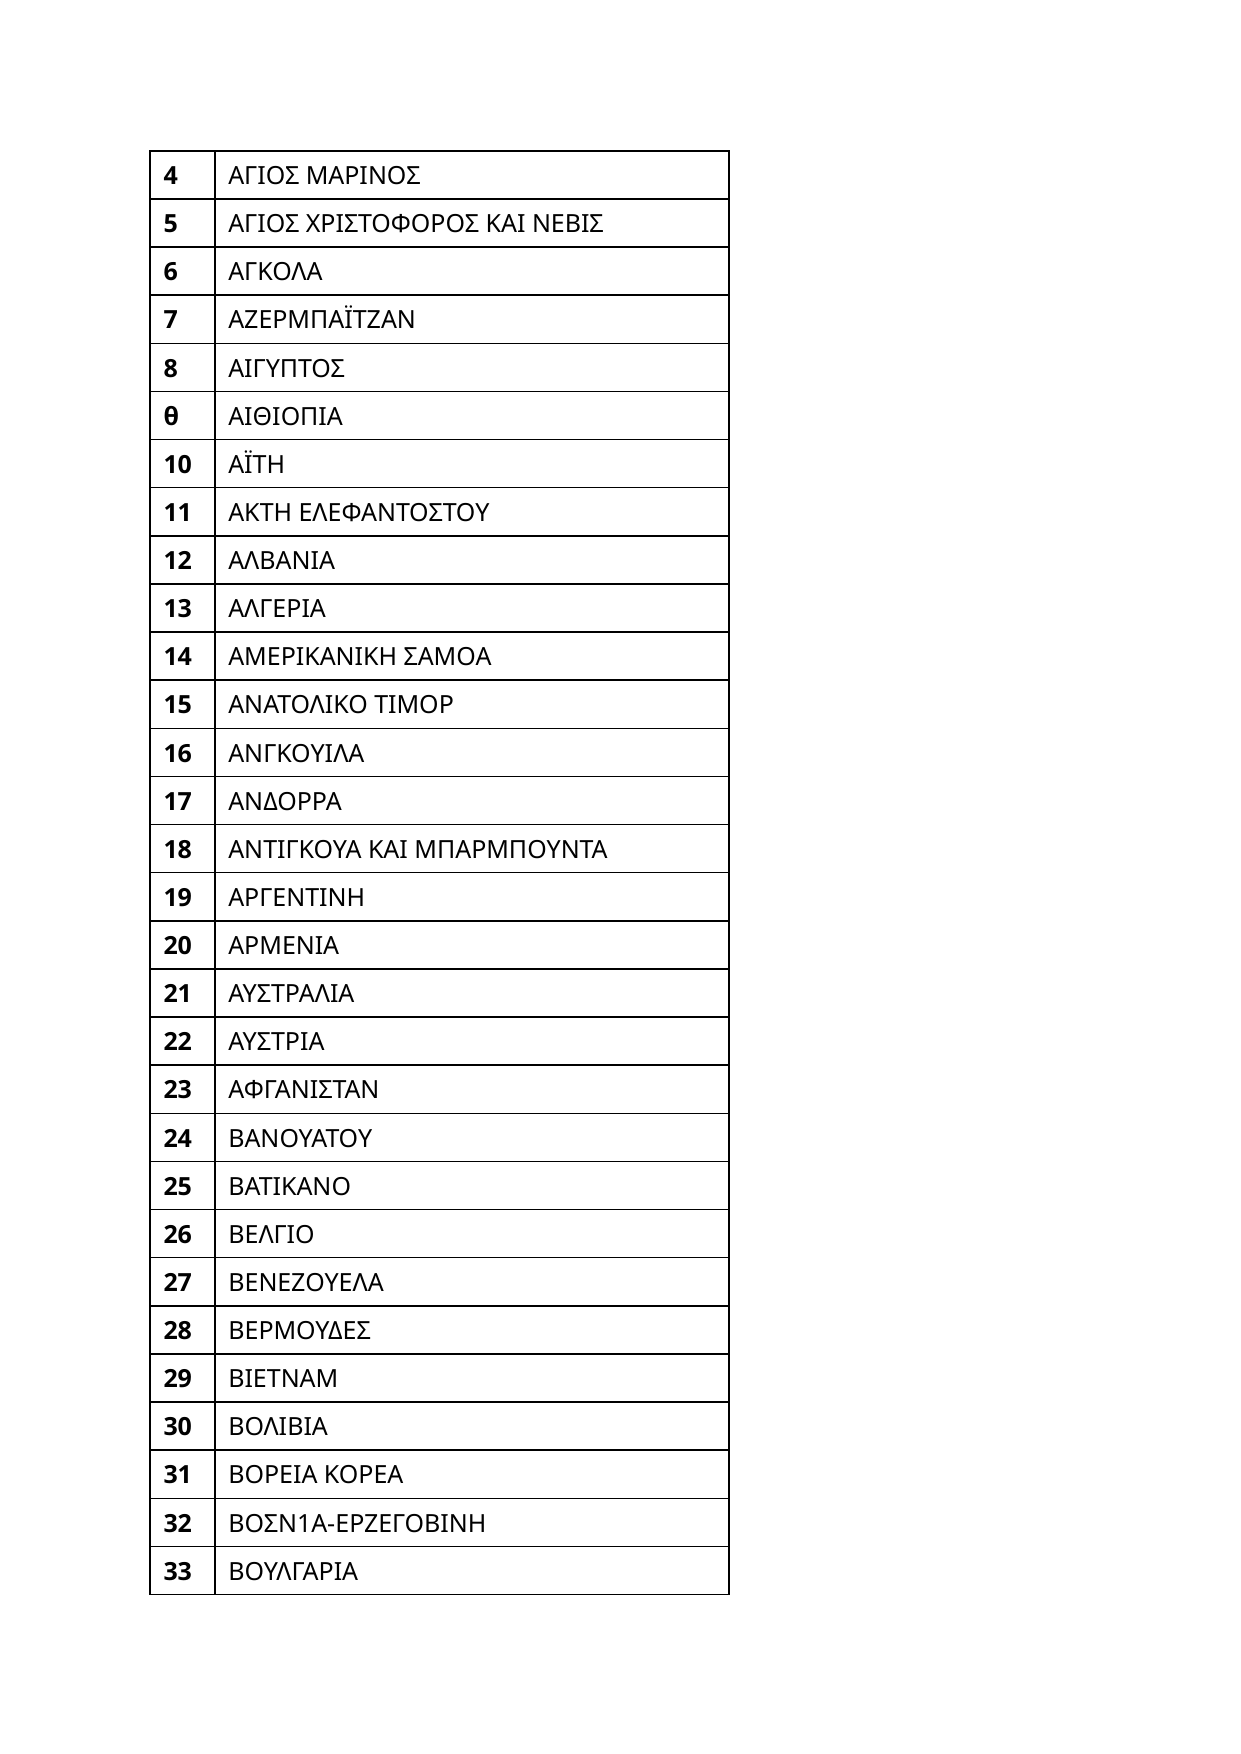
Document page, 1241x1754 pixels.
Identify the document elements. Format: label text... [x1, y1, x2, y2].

table_cell ΑΓΙΟΣ ΧΡΙΣΤΟΦΟΡΟΣ ΚΑΙ ΝΕΒΙΣ [216, 200, 728, 246]
table_cell 18 [151, 825, 214, 872]
table_cell 29 [151, 1355, 214, 1401]
table_cell ΑΙΘΙΟΠΙΑ [216, 392, 728, 439]
table_cell 7 [151, 296, 214, 342]
table_cell ΑΓΚΟΛΑ [216, 248, 728, 294]
table_cell ΒΟΥΛΓΑΡΙΑ [216, 1547, 728, 1594]
table_cell ΑΛΒΑΝΙΑ [216, 537, 728, 583]
table_cell 8 [151, 344, 214, 391]
table_cell ΒΙΕΤΝΑΜ [216, 1355, 728, 1401]
table_cell ΑΖΕΡΜΠΑΪΤΖΑΝ [216, 296, 728, 342]
table_cell 22 [151, 1018, 214, 1064]
table_cell 33 [151, 1547, 214, 1594]
table_cell 26 [151, 1210, 214, 1257]
table_cell ΑΥΣΤΡΙΑ [216, 1018, 728, 1064]
table_cell ΒΕΛΓΙΟ [216, 1210, 728, 1257]
table_cell 10 [151, 440, 214, 487]
table_cell 14 [151, 633, 214, 679]
table_cell 19 [151, 873, 214, 920]
table_cell 12 [151, 537, 214, 583]
table_cell 24 [151, 1114, 214, 1161]
table_cell ΑΓΙΟΣ ΜΑΡΙΝΟΣ [216, 152, 728, 198]
table_cell 23 [151, 1066, 214, 1112]
table_cell ΑΥΣΤΡΑΛΙΑ [216, 970, 728, 1016]
table_cell θ [151, 392, 214, 439]
table_cell 16 [151, 729, 214, 776]
table_cell 21 [151, 970, 214, 1016]
table_cell 28 [151, 1307, 214, 1353]
table_cell 17 [151, 777, 214, 824]
table_cell 6 [151, 248, 214, 294]
table_cell ΒΕΝΕΖΟΥΕΛΑ [216, 1258, 728, 1305]
table_cell 27 [151, 1258, 214, 1305]
table_cell 4 [151, 152, 214, 198]
table_cell 15 [151, 681, 214, 727]
table_cell ΑΝΔΟΡΡΑ [216, 777, 728, 824]
table_cell ΑΙΓΥΠΤΟΣ [216, 344, 728, 391]
table_cell ΒΑΝΟΥΑΤΟΥ [216, 1114, 728, 1161]
table_cell 25 [151, 1162, 214, 1209]
table_cell ΑΝΑΤΟΛΙΚΟ ΤΙΜΟΡ [216, 681, 728, 727]
table_cell ΒΟΣΝ1Α-ΕΡΖΕΓΟΒΙΝΗ [216, 1499, 728, 1546]
table_cell 20 [151, 922, 214, 968]
table_cell ΒΟΡΕΙΑ ΚΟΡΕΑ [216, 1451, 728, 1497]
table_cell ΑΚΤΗ ΕΛΕΦΑΝΤΟΣΤΟΥ [216, 488, 728, 535]
table_cell 32 [151, 1499, 214, 1546]
table_cell 11 [151, 488, 214, 535]
table_cell 13 [151, 585, 214, 631]
table_cell ΑΡΓΕΝΤΙΝΗ [216, 873, 728, 920]
table_cell ΑΝΓΚΟΥΙΛΑ [216, 729, 728, 776]
table_cell ΒΟΛΙΒΙΑ [216, 1403, 728, 1449]
table_cell ΒΑΤΙΚΑΝΟ [216, 1162, 728, 1209]
table_cell ΑΡΜΕΝΙΑ [216, 922, 728, 968]
table_cell ΑΛΓΕΡΙΑ [216, 585, 728, 631]
table_cell ΑΪΤΗ [216, 440, 728, 487]
table_cell 30 [151, 1403, 214, 1449]
table_cell ΒΕΡΜΟΥΔΕΣ [216, 1307, 728, 1353]
table_cell ΑΜΕΡΙΚΑΝΙΚΗ ΣΑΜΟΑ [216, 633, 728, 679]
table_cell 5 [151, 200, 214, 246]
table_cell ΑΦΓΑΝΙΣΤΑΝ [216, 1066, 728, 1112]
table_cell ΑΝΤΙΓΚΟΥΑ ΚΑΙ ΜΠΑΡΜΠΟΥΝΤΑ [216, 825, 728, 872]
table_cell 31 [151, 1451, 214, 1497]
